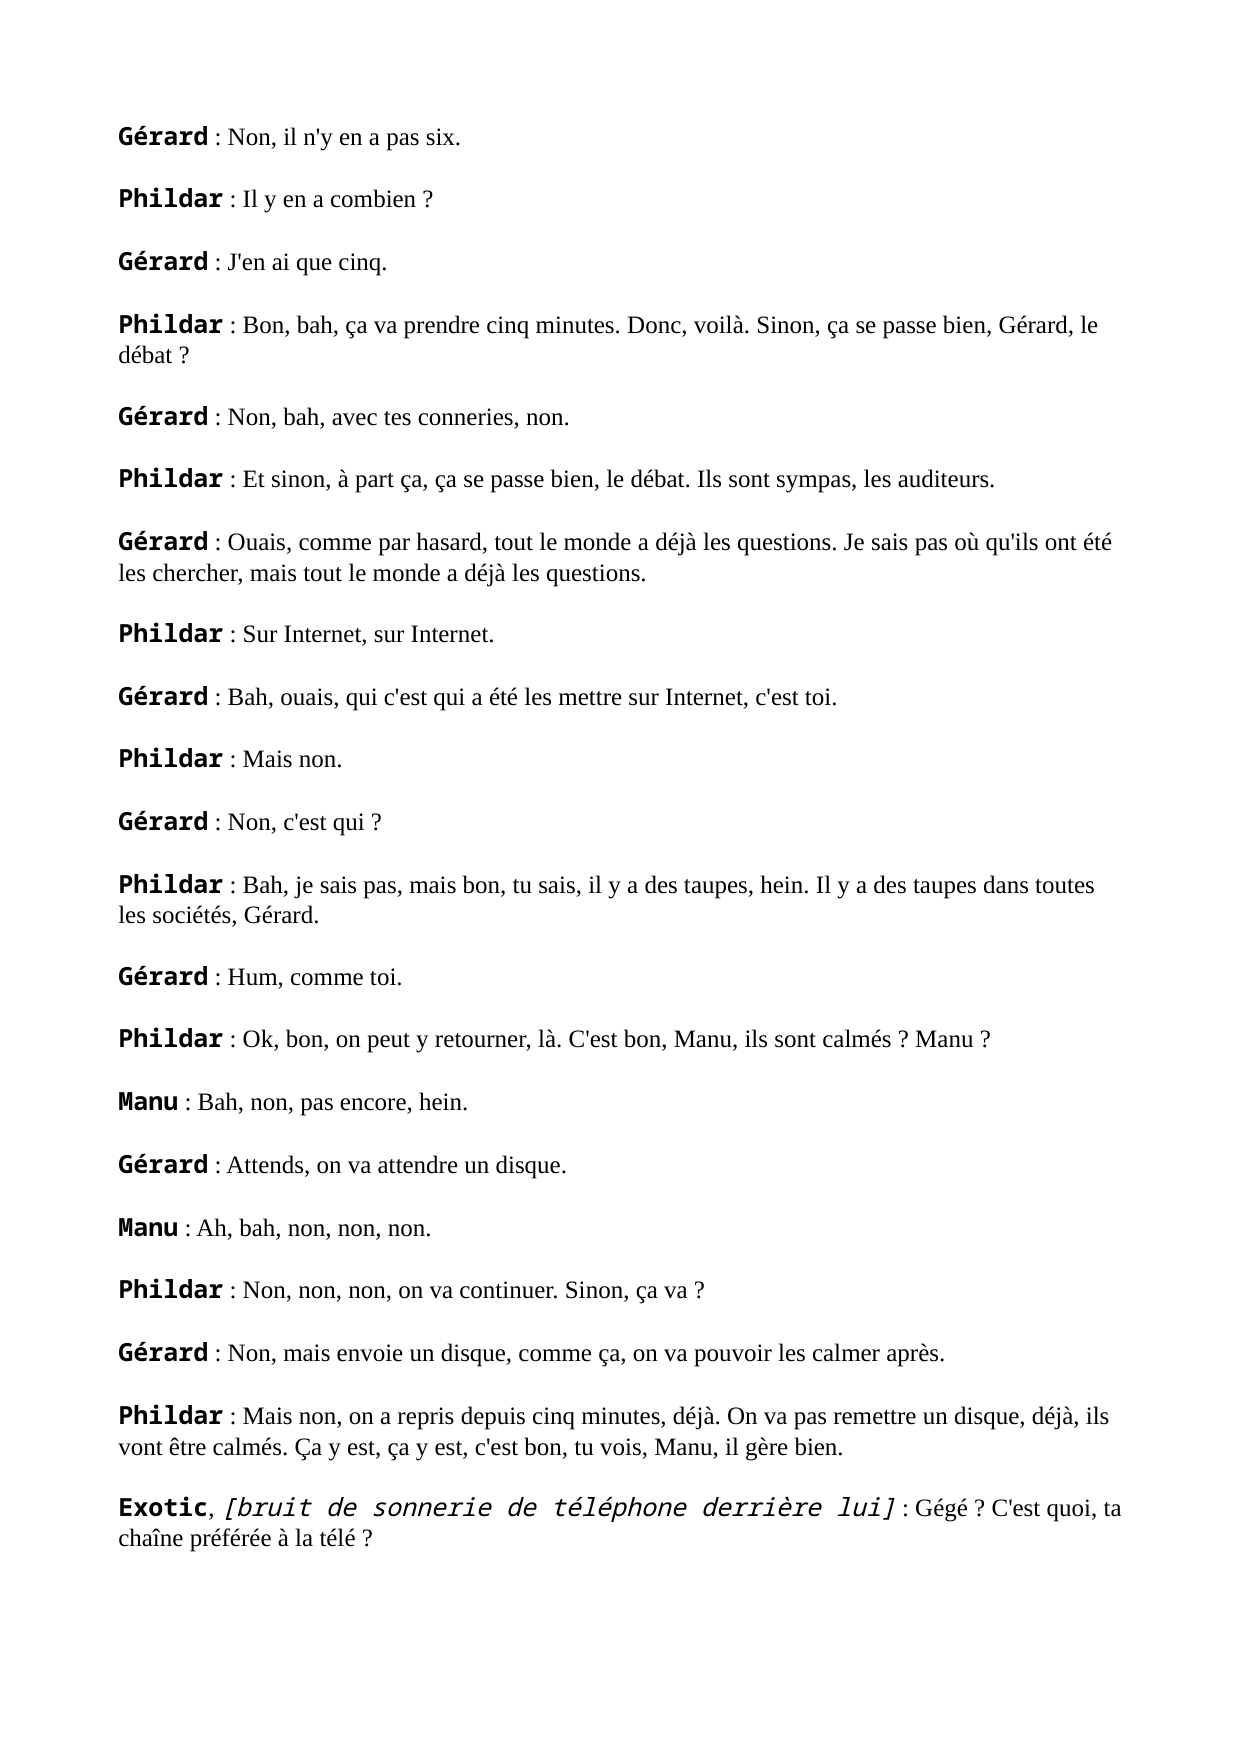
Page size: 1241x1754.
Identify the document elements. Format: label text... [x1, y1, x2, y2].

text Gérard : Non, bah, avec tes conneries, non. [118, 398, 1122, 432]
text Phildar : Mais non, on a repris depuis cinq minutes, déjà. On va pas remettre un disque, déjà, ils vont être calmés. Ça y est, ça y est, c'est bon, tu vois, Manu, il gère bien. [118, 1398, 1122, 1461]
text Gérard : Non, il n'y en a pas six. [118, 118, 1122, 152]
text Gérard : Attends, on va attendre un disque. [118, 1147, 1122, 1181]
text Phildar : Sur Internet, sur Internet. [118, 615, 1122, 649]
text Gérard : Bah, ouais, qui c'est qui a été les mettre sur Internet, c'est toi. [118, 678, 1122, 712]
text Gérard : Ouais, comme par hasard, tout le monde a déjà les questions. Je sais pas où qu'ils ont été les chercher, mais tout le monde a déjà les questions. [118, 524, 1122, 587]
text Gérard : Non, c'est qui ? [118, 804, 1122, 838]
text Phildar : Ok, bon, on peut y retourner, là. C'est bon, Manu, ils sont calmés ? Manu ? [118, 1021, 1122, 1055]
text Phildar : Mais non. [118, 741, 1122, 775]
text Gérard : Hum, comme toi. [118, 958, 1122, 992]
text Manu : Ah, bah, non, non, non. [118, 1209, 1122, 1243]
text Exotic, [bruit de sonnerie de téléphone derrière lui] : Gégé ? C'est quoi, ta chaîne préférée à la télé ? [118, 1489, 1122, 1552]
text Gérard : J'en ai que cinq. [118, 244, 1122, 278]
text Phildar : Bah, je sais pas, mais bon, tu sais, il y a des taupes, hein. Il y a des taupes dans toutes les sociétés, Gérard. [118, 867, 1122, 929]
text Phildar : Non, non, non, on va continuer. Sinon, ça va ? [118, 1272, 1122, 1306]
text Phildar : Bon, bah, ça va prendre cinq minutes. Donc, voilà. Sinon, ça se passe bien, Gérard, le débat ? [118, 307, 1122, 369]
text Gérard : Non, mais envoie un disque, comme ça, on va pouvoir les calmer après. [118, 1335, 1122, 1369]
text Phildar : Il y en a combien ? [118, 181, 1122, 215]
text Manu : Bah, non, pas encore, hein. [118, 1084, 1122, 1118]
text Phildar : Et sinon, à part ça, ça se passe bien, le débat. Ils sont sympas, les auditeurs. [118, 461, 1122, 495]
